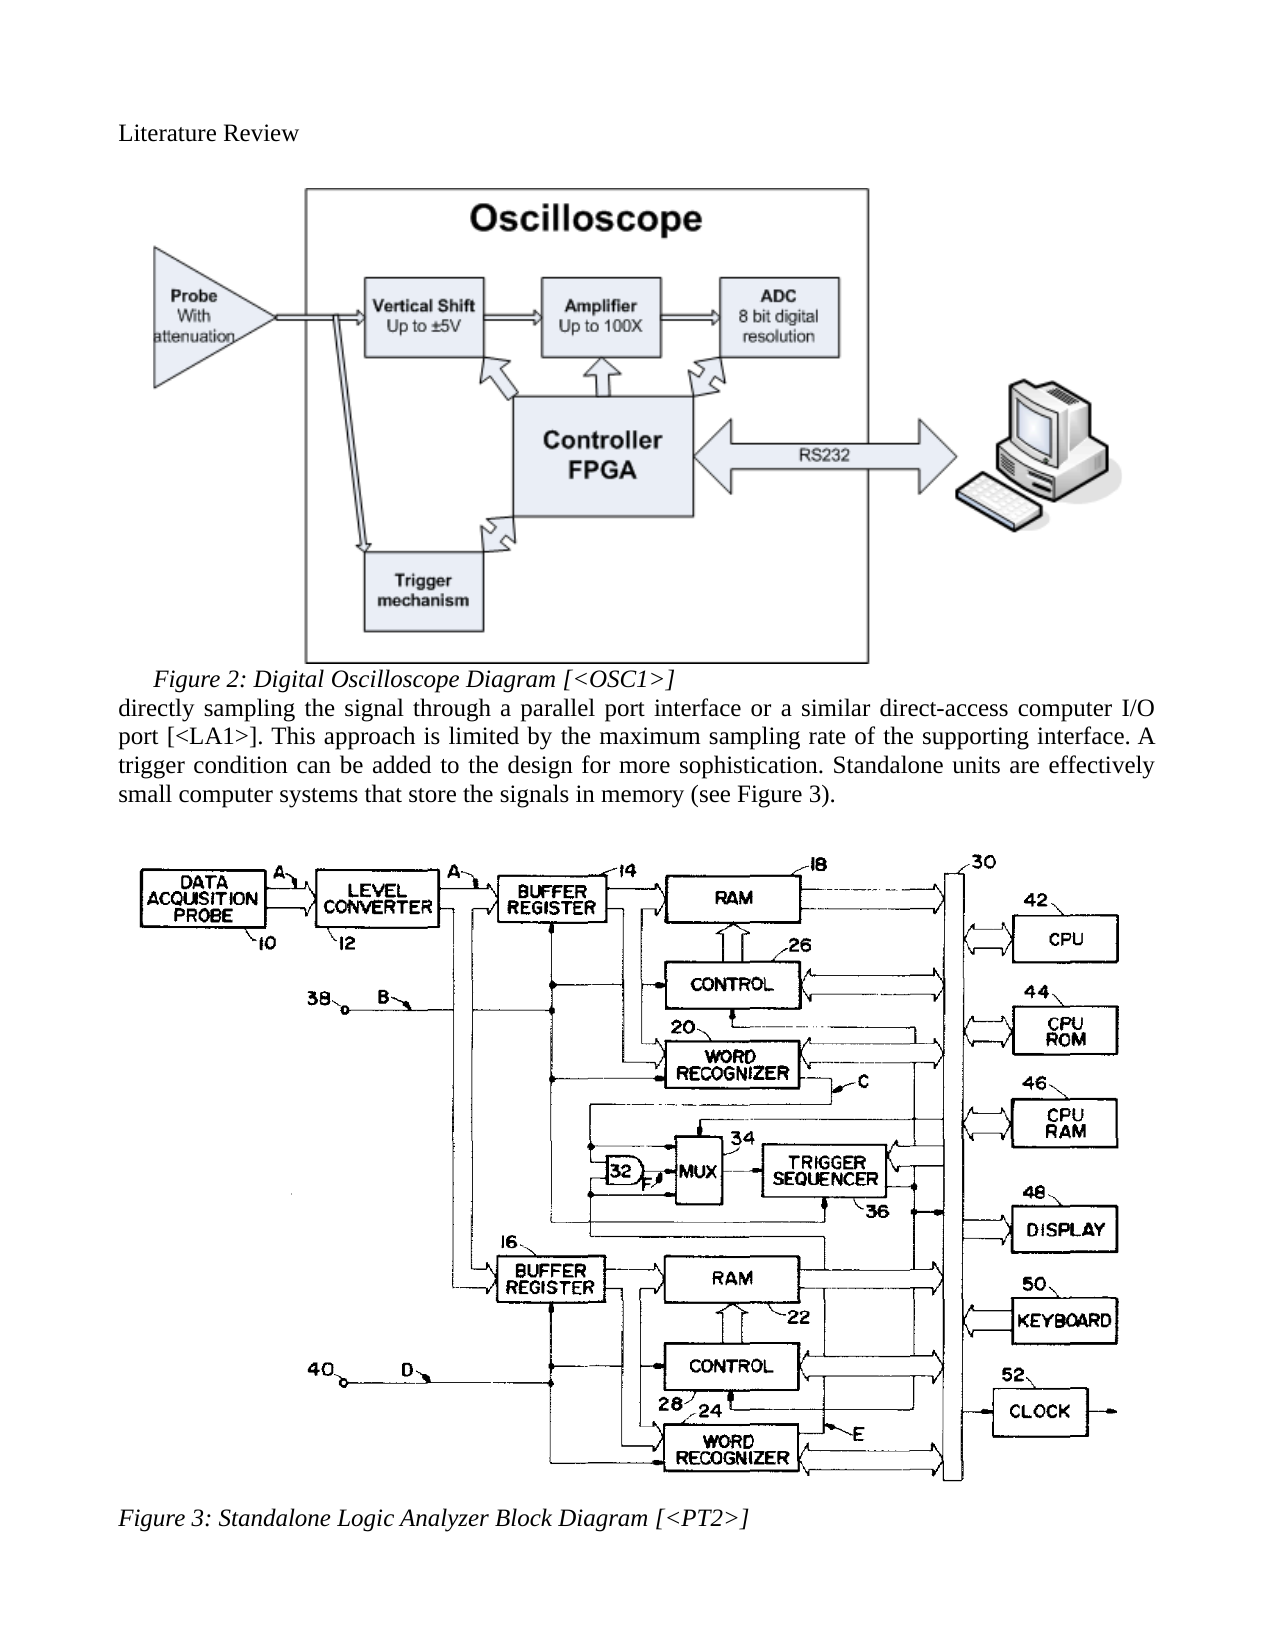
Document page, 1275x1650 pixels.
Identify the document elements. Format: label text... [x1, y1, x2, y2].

text Figure 3: Standalone Logic Analyzer Block Diagram [<PT2>] [118, 1503, 1157, 1531]
text Figure 4: Digital Oscilloscope Diagram [<OSC1>] [153, 664, 1122, 693]
picture [118, 840, 1158, 1503]
picture [153, 188, 1123, 664]
text directly sampling the signal through a parallel port interface or a similar direct-access computer I/O port [<LA1>]. This approach is limited by the maximum sampling rate of the supporting interface. A trigger condition can be added to the design for more sophistication. Standalone units are effectively small computer systems that store the signals in memory (see Figure 3). [118, 661, 1157, 808]
